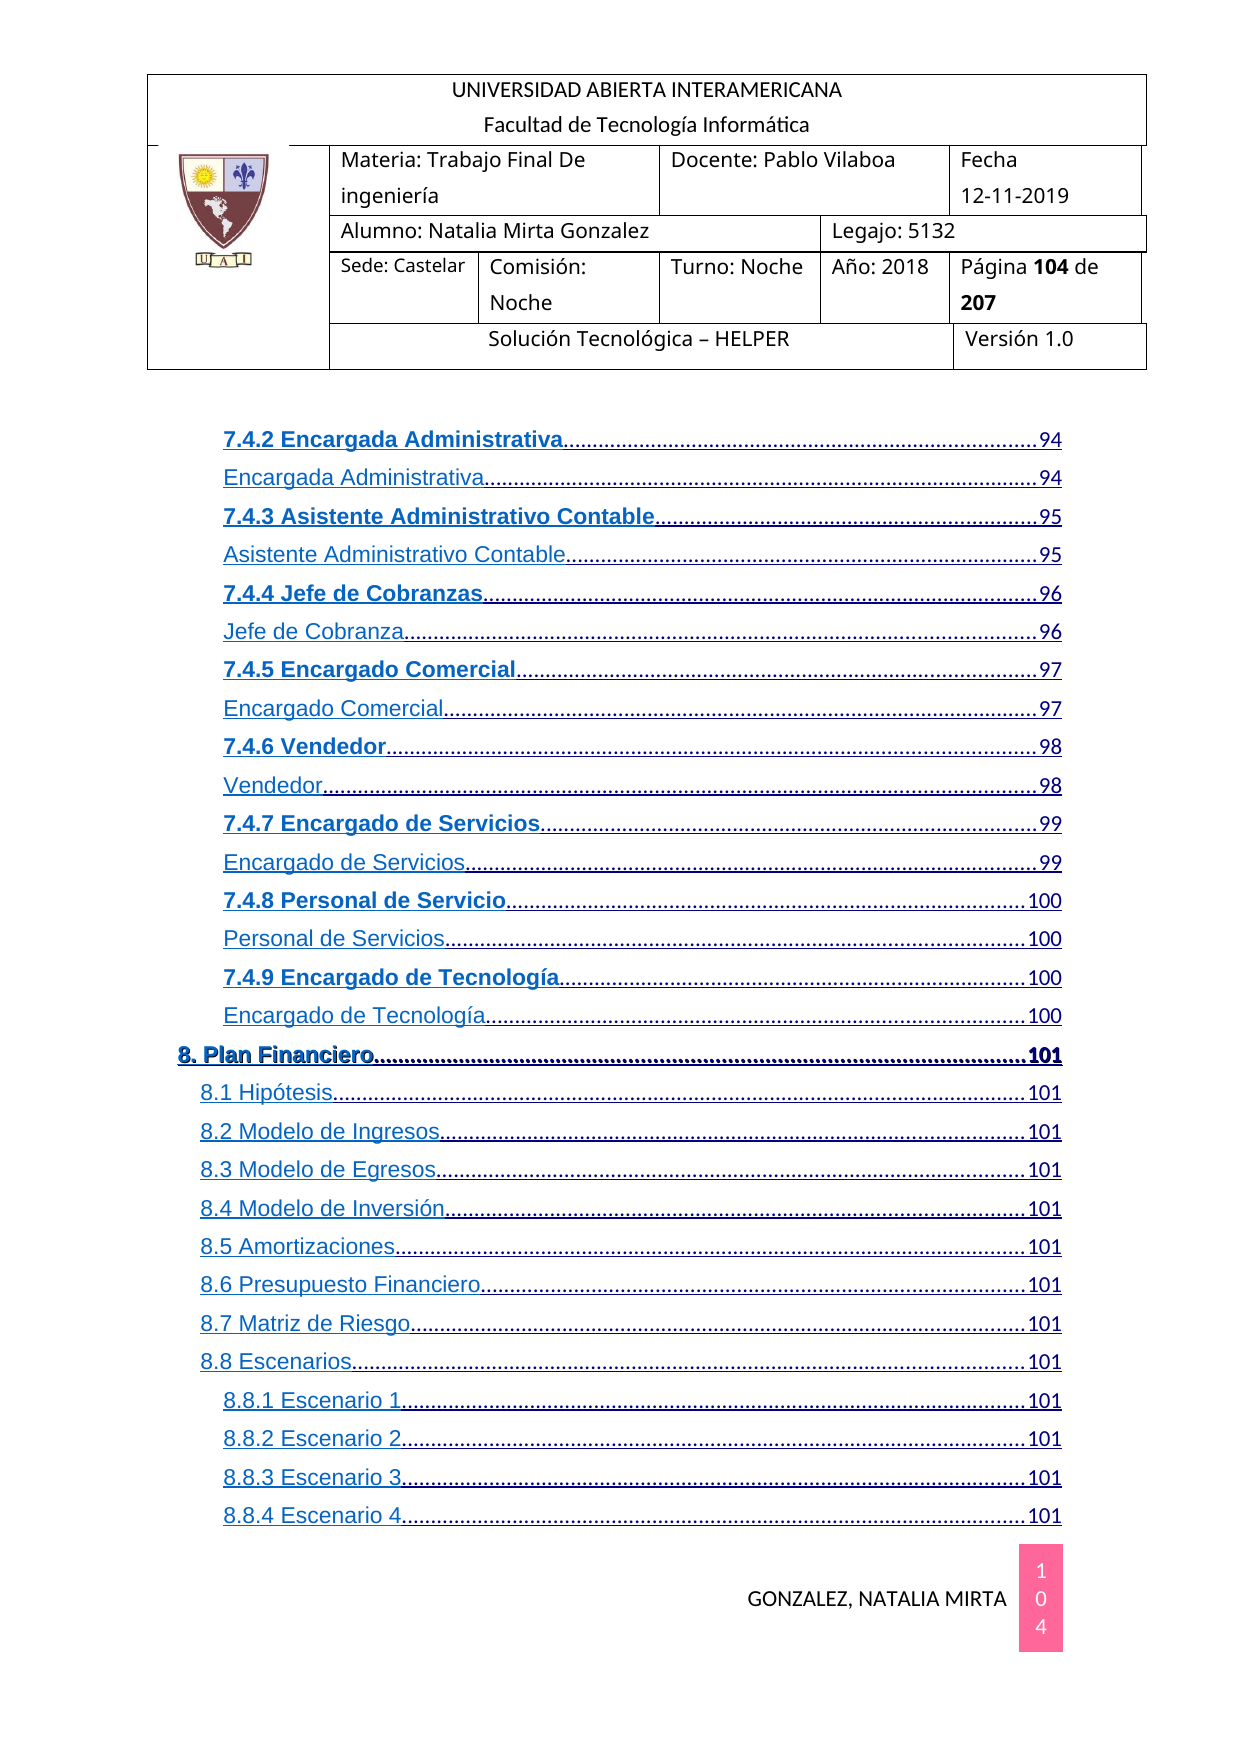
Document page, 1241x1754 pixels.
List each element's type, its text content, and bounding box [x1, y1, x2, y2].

text 7.4.2 Encargada Administrativa 94 [223, 425, 1063, 453]
text Encargado Comercial 97 [223, 694, 1063, 722]
text 7.4.9 Encargado de Tecnología 100 [223, 963, 1063, 991]
text 7.4.8 Personal de Servicio 100 [223, 886, 1063, 914]
text 8.8.2 Escenario 2 101 [223, 1424, 1063, 1452]
text 7.4.6 Vendedor 98 [223, 732, 1063, 760]
text 7.4.3 Asistente Administrativo Contable 95 [223, 502, 1063, 530]
text 8. Plan Financiero 101 [177, 1040, 1063, 1065]
text Encargada Administrativa 94 [223, 463, 1063, 491]
text 8.8.1 Escenario 1 101 [223, 1386, 1063, 1414]
text Vendedor 98 [223, 771, 1063, 799]
text Encargado de Tecnología 100 [223, 1001, 1063, 1029]
text 8.3 Modelo de Egresos 101 [200, 1155, 1063, 1183]
text Personal de Servicios 100 [223, 924, 1063, 953]
text 8.4 Modelo de Inversión 101 [200, 1194, 1063, 1222]
text 8.8 Escenarios 101 [200, 1347, 1063, 1375]
text 8.2 Modelo de Ingresos 101 [200, 1117, 1063, 1145]
text 7.4.5 Encargado Comercial 97 [223, 656, 1063, 683]
text 8.8.4 Escenario 4 101 [223, 1501, 1063, 1529]
text 8.5 Amortizaciones 101 [200, 1232, 1063, 1260]
text 8.1 Hipótesis 101 [200, 1078, 1063, 1106]
text 7.4.4 Jefe de Cobranzas 96 [223, 579, 1063, 607]
text Encargado de Servicios 99 [223, 848, 1063, 876]
text 8.6 Presupuesto Financiero 101 [200, 1271, 1063, 1298]
text 8.8.3 Escenario 3 101 [223, 1463, 1063, 1491]
text 8.7 Matriz de Riesgo 101 [200, 1309, 1063, 1337]
text 7.4.7 Encargado de Servicios 99 [223, 809, 1063, 837]
text Asistente Administrativo Contable 95 [223, 540, 1063, 568]
text Jefe de Cobranza 96 [223, 617, 1063, 645]
